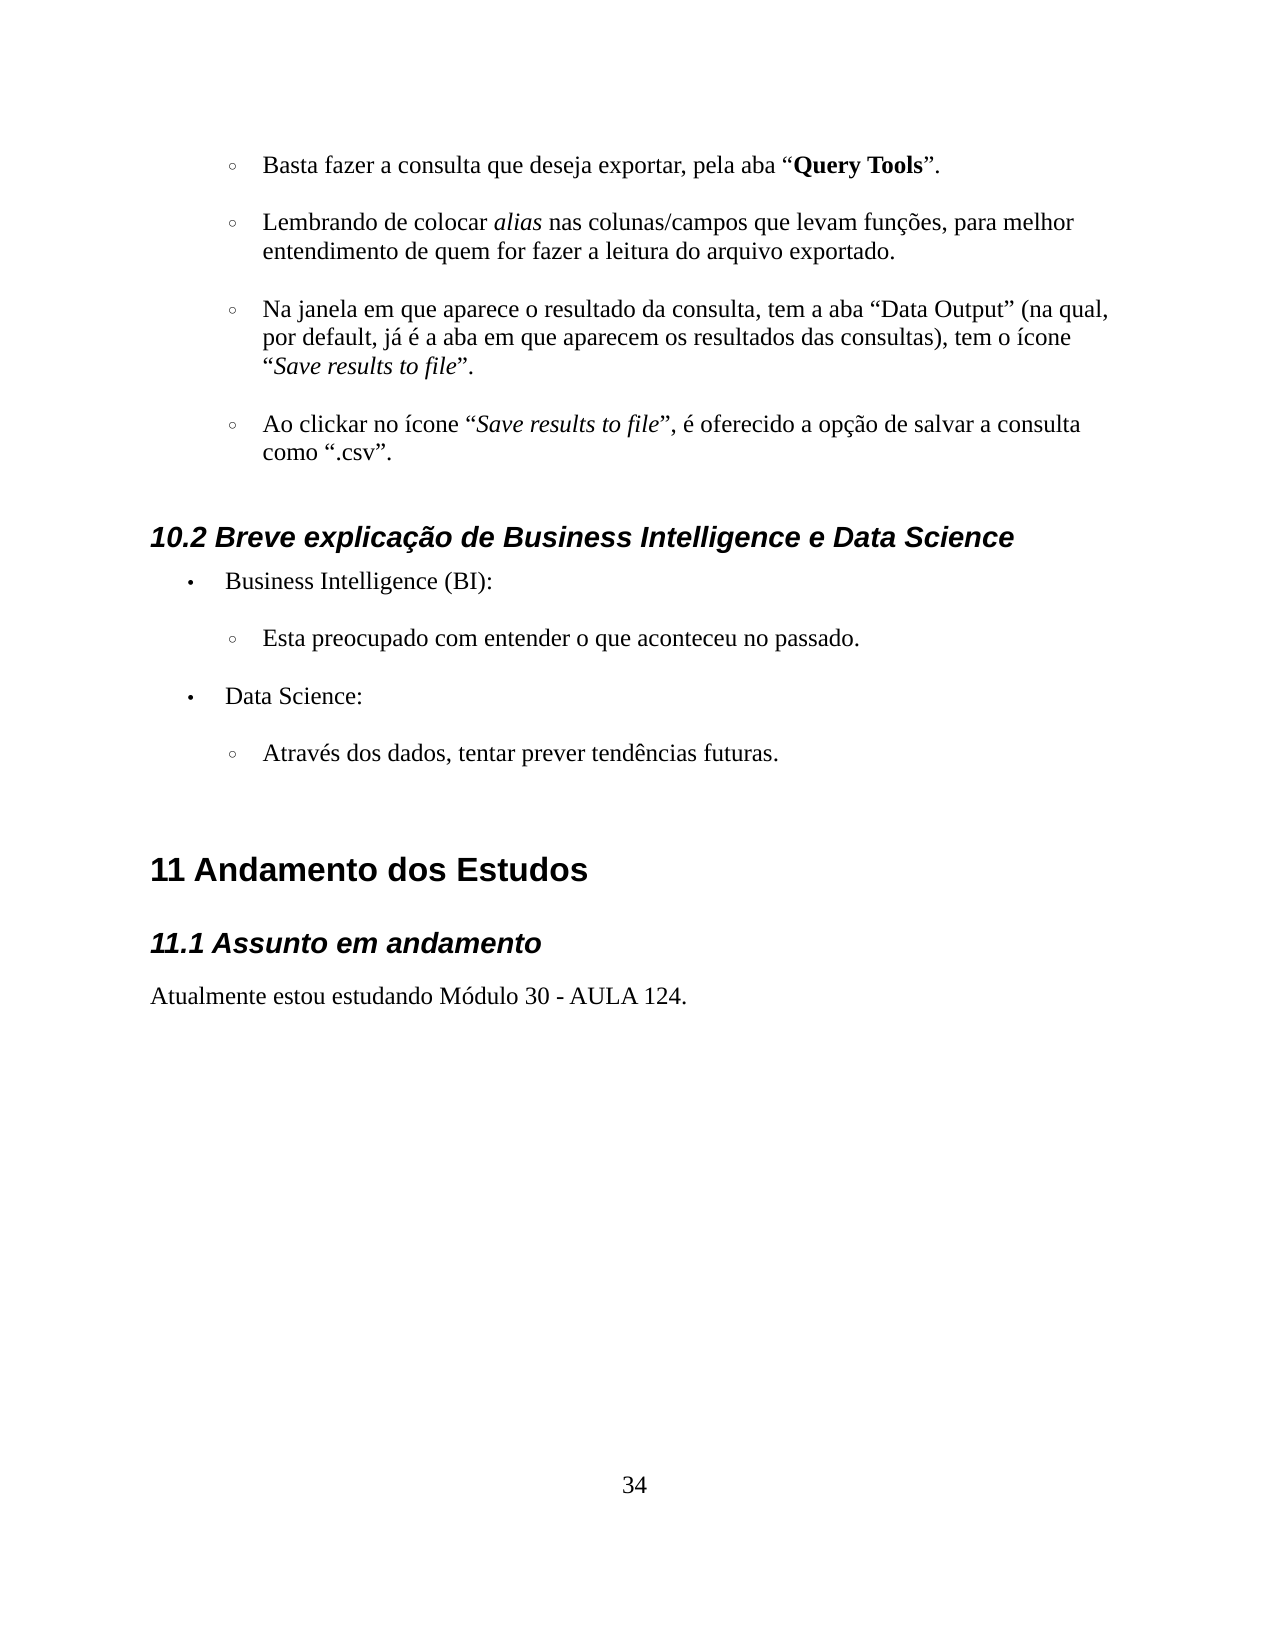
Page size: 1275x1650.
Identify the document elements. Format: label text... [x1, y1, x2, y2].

list Lembrando de colocar alias nas colunas/campos que levam funções, para melhor entendimento de quem for fazer a leitura do arquivo exportado. [225, 207, 1125, 294]
list Ao clickar no ícone “Save results to file”, é oferecido a opção de salvar a consulta como “.csv”. [225, 409, 1125, 495]
list Data Science: [187, 681, 1125, 738]
subtitle 10.2 Breve explicação de Business Intelligence e Data Science [150, 520, 1125, 553]
text Atualmente estou estudando Módulo 30 - AULA 124. [150, 981, 1125, 1038]
subtitle 11 Andamento dos Estudos [150, 850, 1125, 888]
subtitle 11.1 Assunto em andamento [150, 926, 1125, 959]
list Esta preocupado com entender o que aconteceu no passado. [225, 623, 1125, 681]
list Basta fazer a consulta que deseja exportar, pela aba “Query Tools”. [225, 150, 1125, 207]
list Business Intelligence (BI): [187, 566, 1125, 623]
list Através dos dados, tentar prever tendências futuras. [225, 738, 1125, 796]
list Na janela em que aparece o resultado da consulta, tem a aba “Data Output” (na qual, por default, já é a aba em que aparecem os resultados das consultas), tem o ícone “Save results to file”. [225, 294, 1125, 409]
